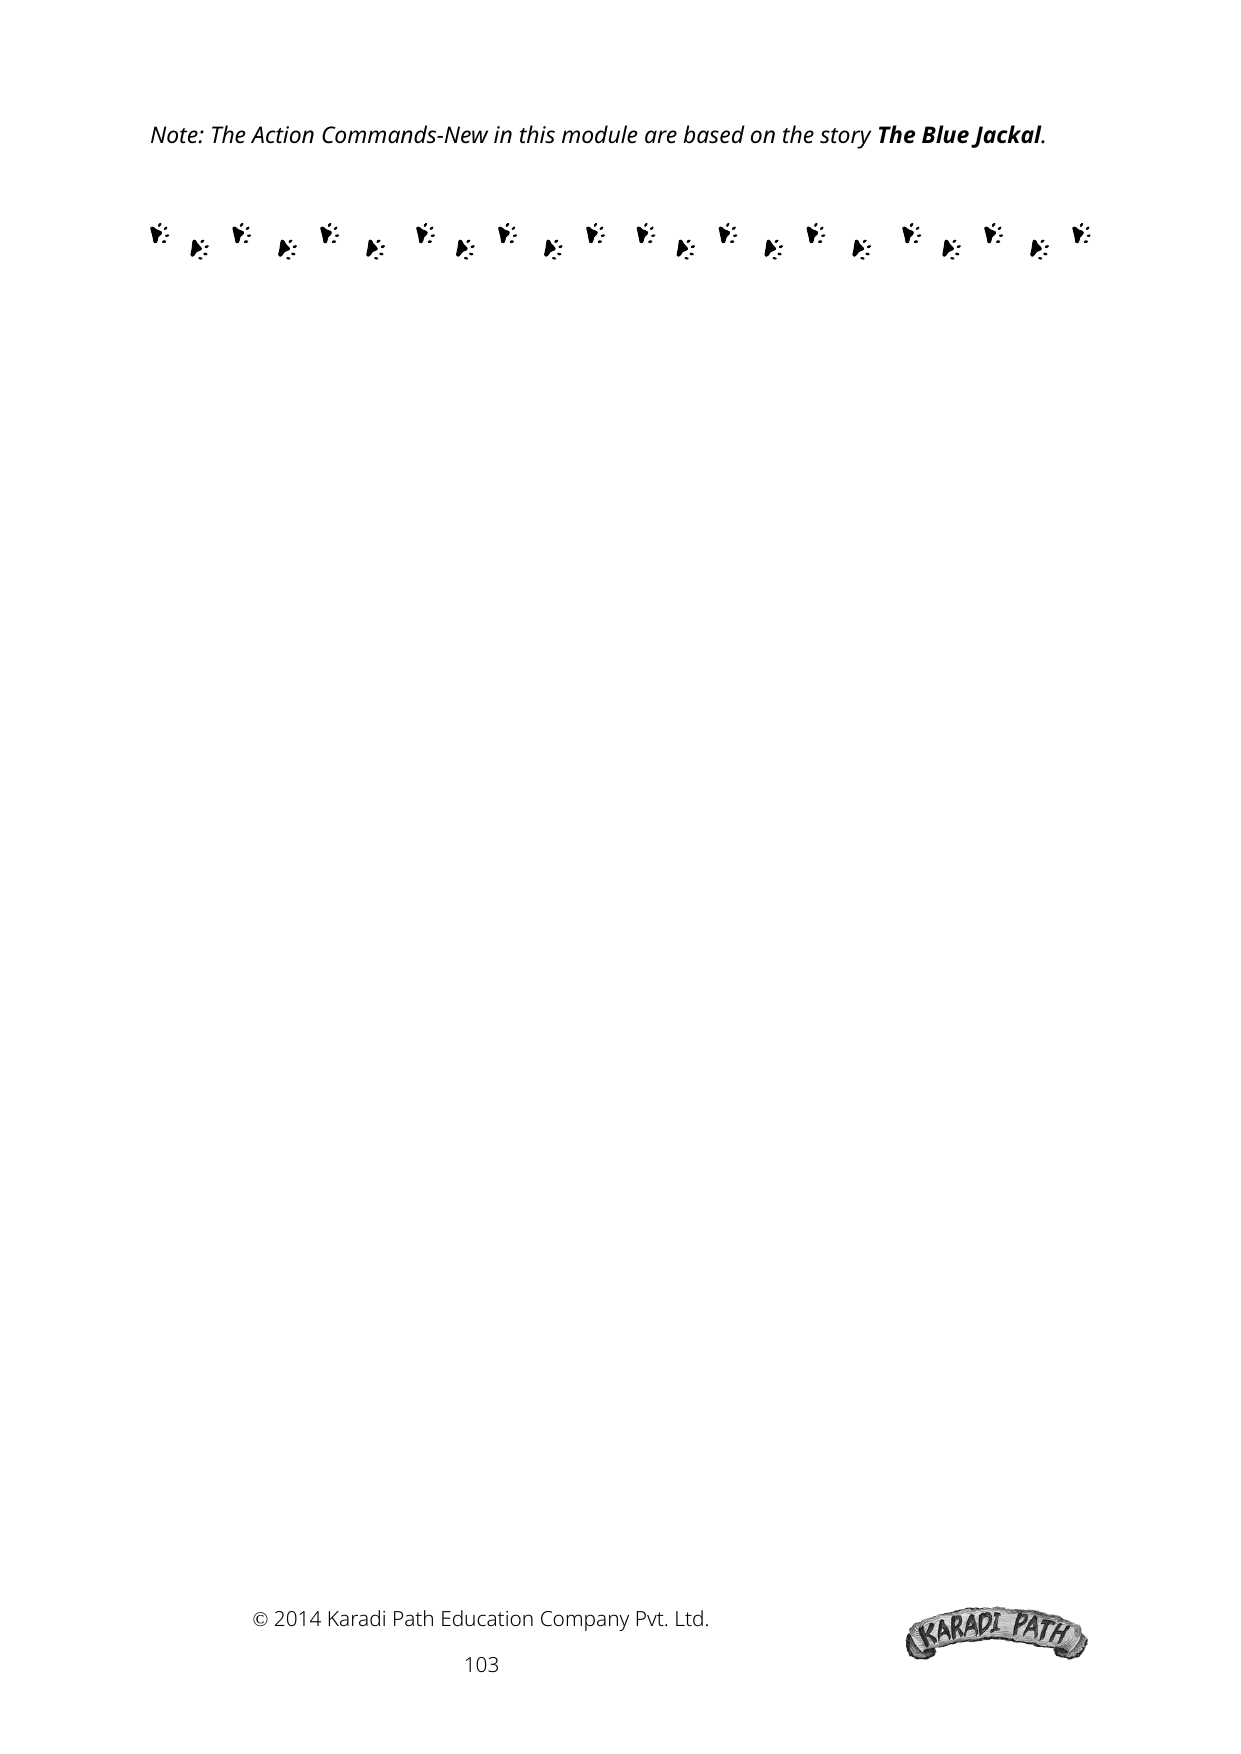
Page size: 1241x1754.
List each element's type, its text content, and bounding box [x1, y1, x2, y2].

picture [150, 223, 1091, 265]
text Note: The Action Commands-New in this module are based on the story The Blue Jackal. [150, 119, 1091, 150]
picture [903, 1604, 1091, 1663]
